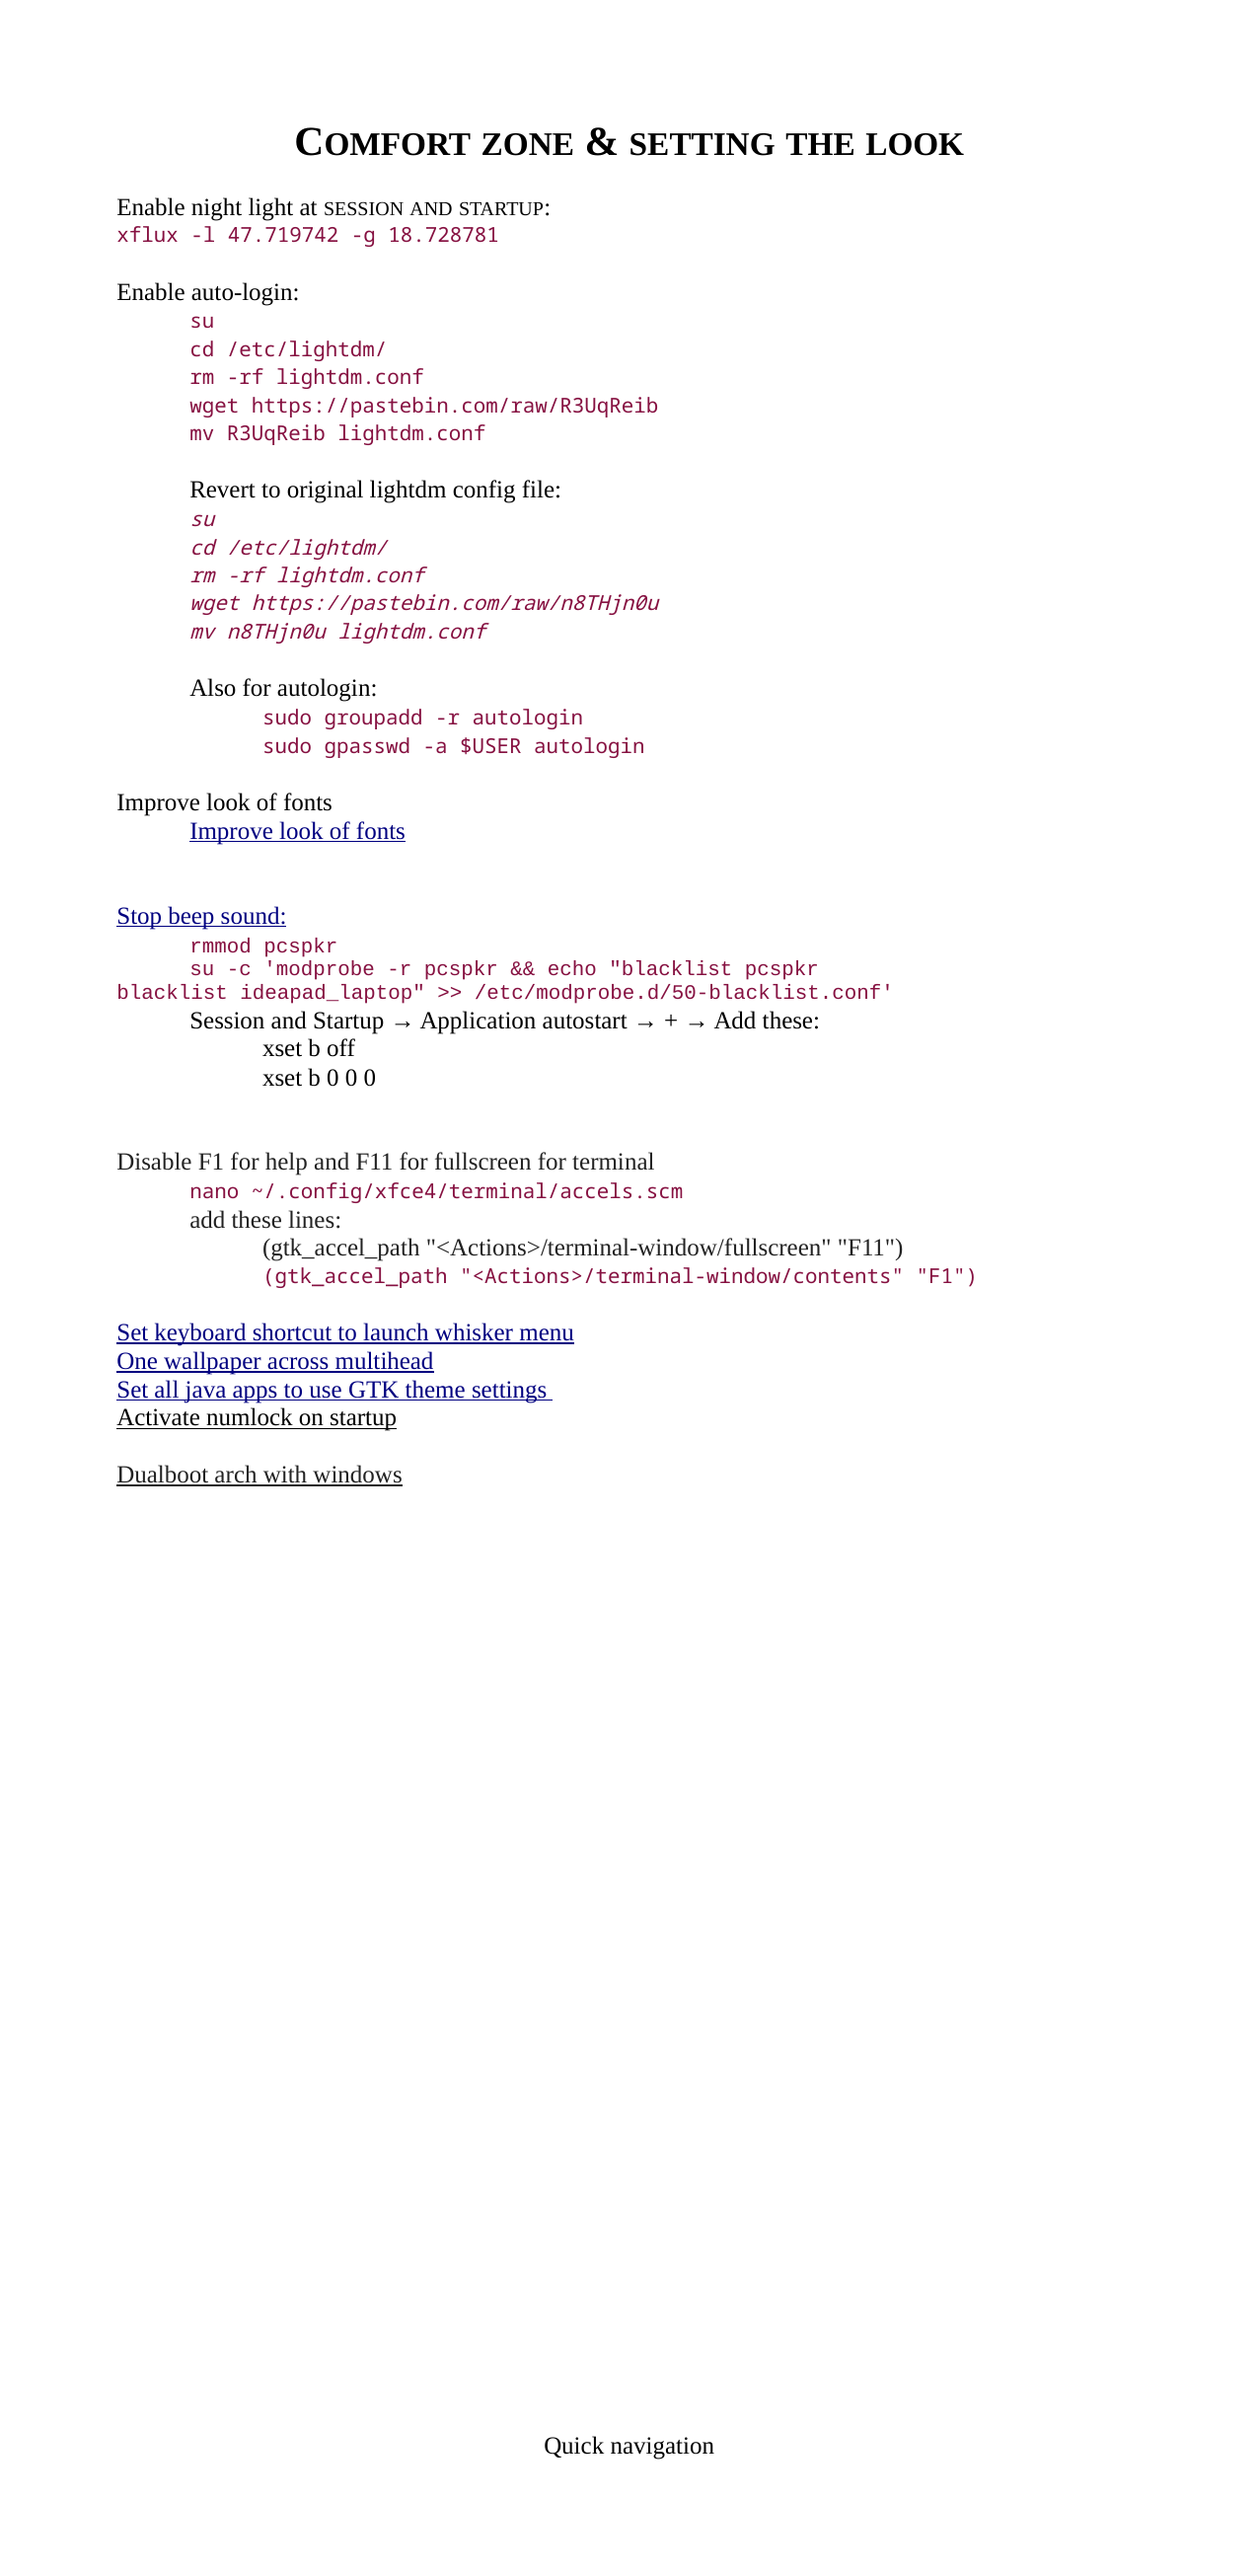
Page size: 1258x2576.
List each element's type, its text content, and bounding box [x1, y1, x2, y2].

text Dualboot arch with windows [116, 1460, 1142, 1488]
text xset b 0 0 0 [116, 1063, 1142, 1092]
text Stop beep sound: [116, 901, 1142, 930]
text Activate numlock on startup [116, 1403, 1142, 1431]
text One wallpaper across multihead [116, 1346, 1142, 1375]
text Set all java apps to use GTK theme settings [116, 1375, 1142, 1403]
text sudo gpasswd -a $USER autologin [116, 731, 1142, 759]
text sudo groupadd -r autologin [116, 702, 1142, 731]
text Session and Startup → Application autostart → + → Add these: [116, 1006, 1142, 1033]
text xflux -l 47.719742 -g 18.728781 [116, 220, 1142, 249]
text cd /etc/lightdm/ [116, 533, 1142, 561]
text Also for autologin: [116, 673, 1142, 702]
text wget https://pastebin.com/raw/R3UqReib [116, 391, 1142, 418]
text mv n8THjn0u lightdm.conf [116, 617, 1142, 644]
text Comfort zone & setting the look [116, 116, 1142, 164]
text (gtk_accel_path "<Actions>/terminal-window/contents" "F1") [116, 1261, 1142, 1290]
text Set keyboard shortcut to launch whisker menu [116, 1318, 1142, 1346]
text mv R3UqReib lightdm.conf [116, 418, 1142, 447]
text su [116, 305, 1142, 335]
text Enable night light at session and startup: [116, 192, 1142, 220]
text rm -rf lightdm.conf [116, 362, 1142, 391]
text add these lines: [116, 1205, 1142, 1233]
text rmmod pcspkr [116, 930, 1142, 958]
text su -c 'modprobe -r pcspkr && echo "blacklist pcspkr blacklist ideapad_laptop" >> /etc/modprobe.d/50-blacklist.conf' [116, 958, 1142, 1006]
text (gtk_accel_path "<Actions>/terminal-window/fullscreen" "F11") [116, 1233, 1142, 1261]
text su [116, 503, 1142, 533]
text Improve look of fonts [116, 816, 1142, 845]
text cd /etc/lightdm/ [116, 335, 1142, 362]
text rm -rf lightdm.conf [116, 561, 1142, 589]
text Disable F1 for help and F11 for fullscreen for terminal [116, 1147, 1142, 1175]
text Improve look of fonts [116, 788, 1142, 816]
text nano ~/.config/xfce4/terminal/accels.scm [116, 1175, 1142, 1205]
text wget https://pastebin.com/raw/n8THjn0u [116, 589, 1142, 617]
text xset b off [116, 1033, 1142, 1063]
text Revert to original lightdm config file: [116, 475, 1142, 503]
text Enable auto-login: [116, 277, 1142, 305]
